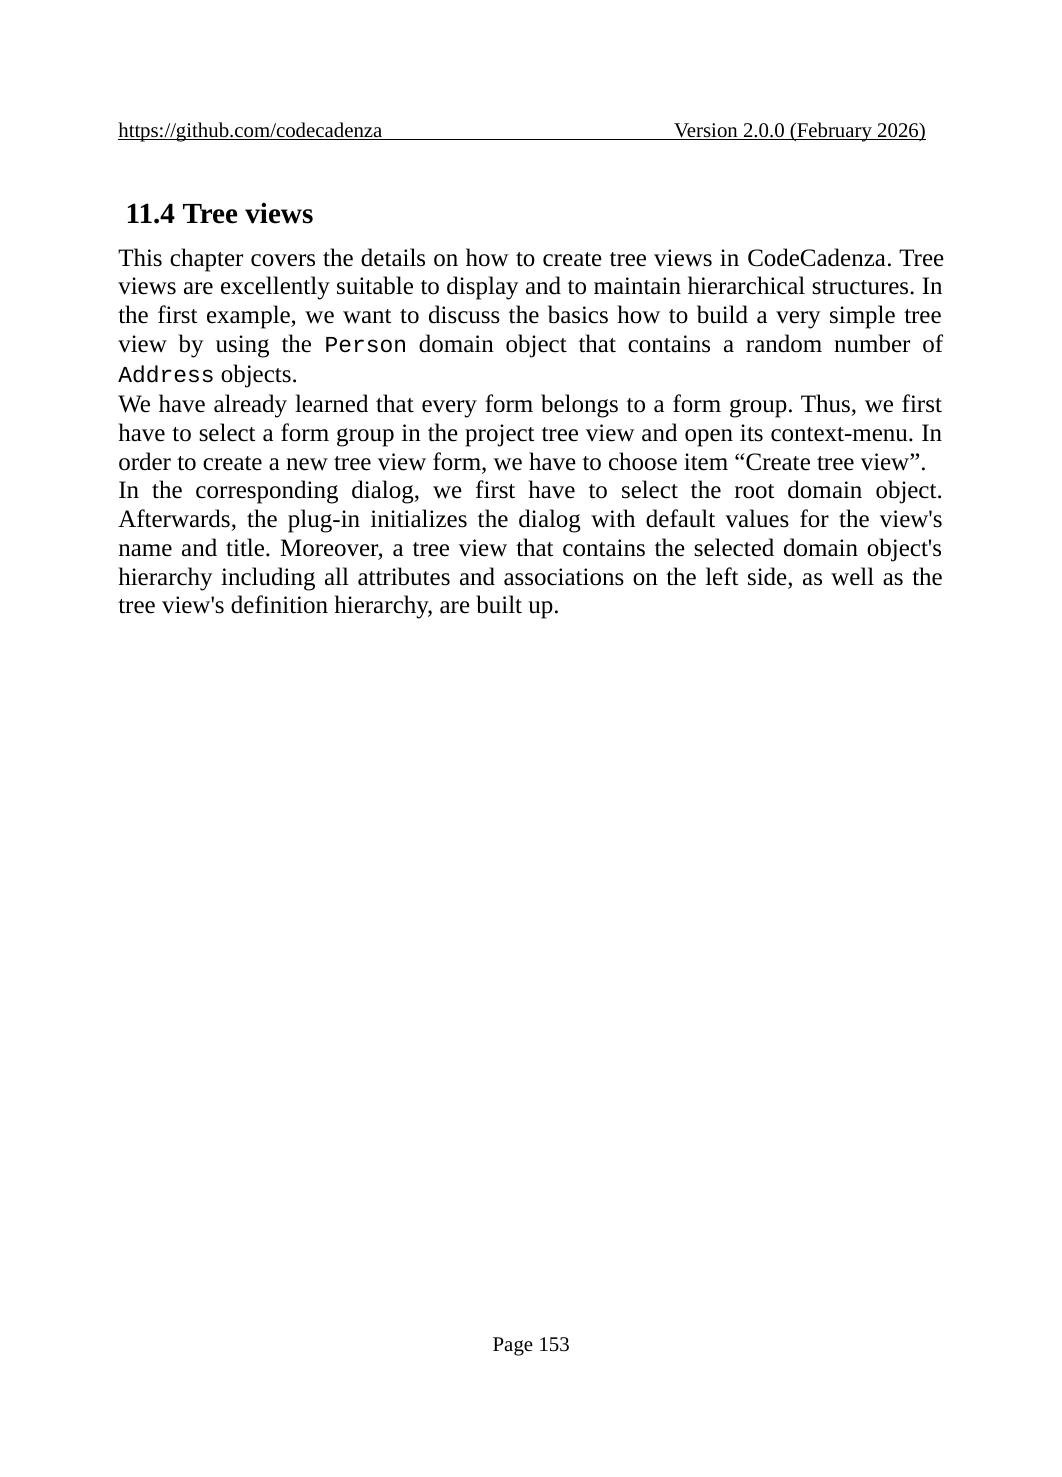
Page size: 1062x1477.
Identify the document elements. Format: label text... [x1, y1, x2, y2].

text In the corresponding dialog, we first have to select the root domain object. Afterwards, the plug-in initializes the dialog with default values for the view's name and title. Moreover, a tree view that contains the selected domain object's hierarchy including all attributes and associations on the left side, as well as the tree view's definition hierarchy, are built up. [118, 476, 944, 619]
text We have already learned that every form belongs to a form group. Thus, we first have to select a form group in the project tree view and open its context-menu. In order to create a new tree view form, we have to choose item “Create tree view”. [118, 389, 944, 476]
text This chapter covers the details on how to create tree views in CodeCadenza. Tree views are excellently suitable to display and to maintain hierarchical structures. In the first example, we want to discuss the basics how to build a very simple tree view by using the Person domain object that contains a random number of Address objects. [118, 243, 944, 389]
subtitle Tree views [118, 197, 944, 230]
